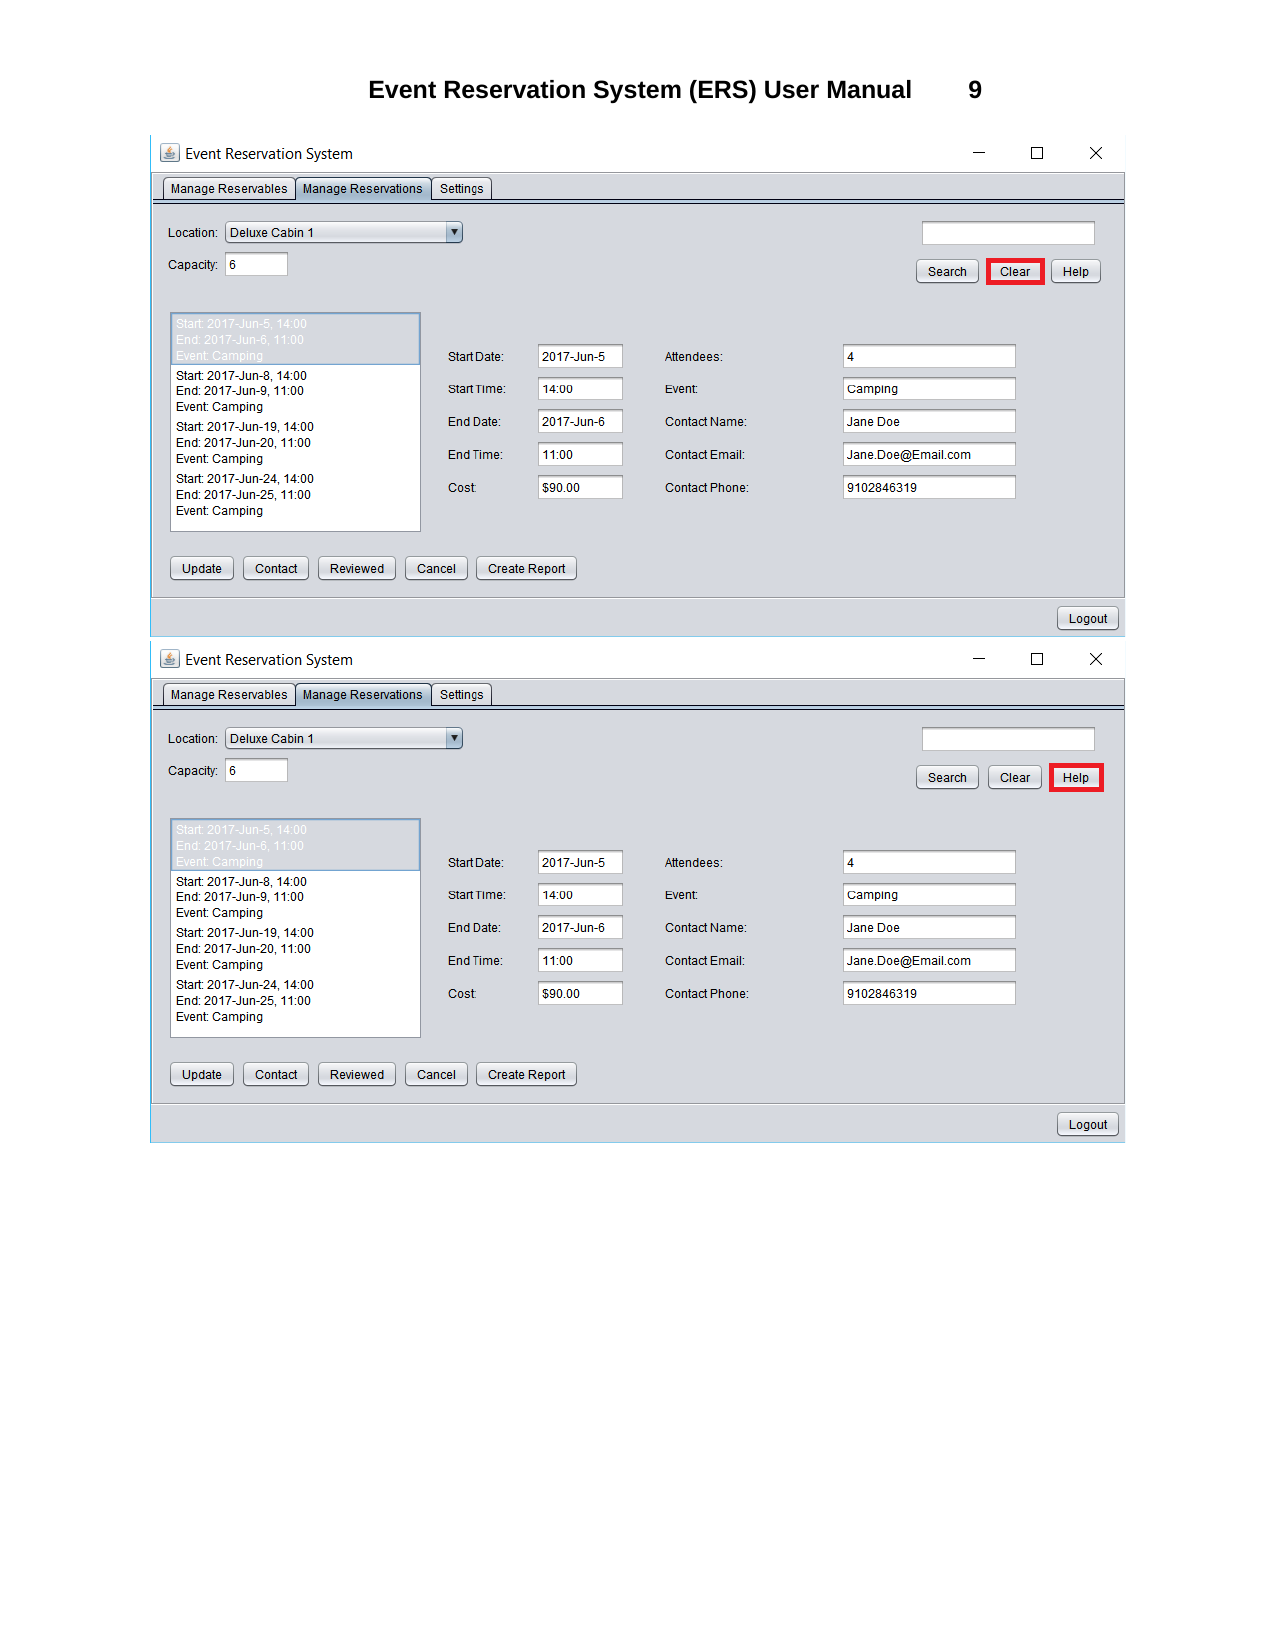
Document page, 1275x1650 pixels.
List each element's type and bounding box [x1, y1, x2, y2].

picture [150, 135, 1125, 637]
picture [150, 641, 1125, 1143]
